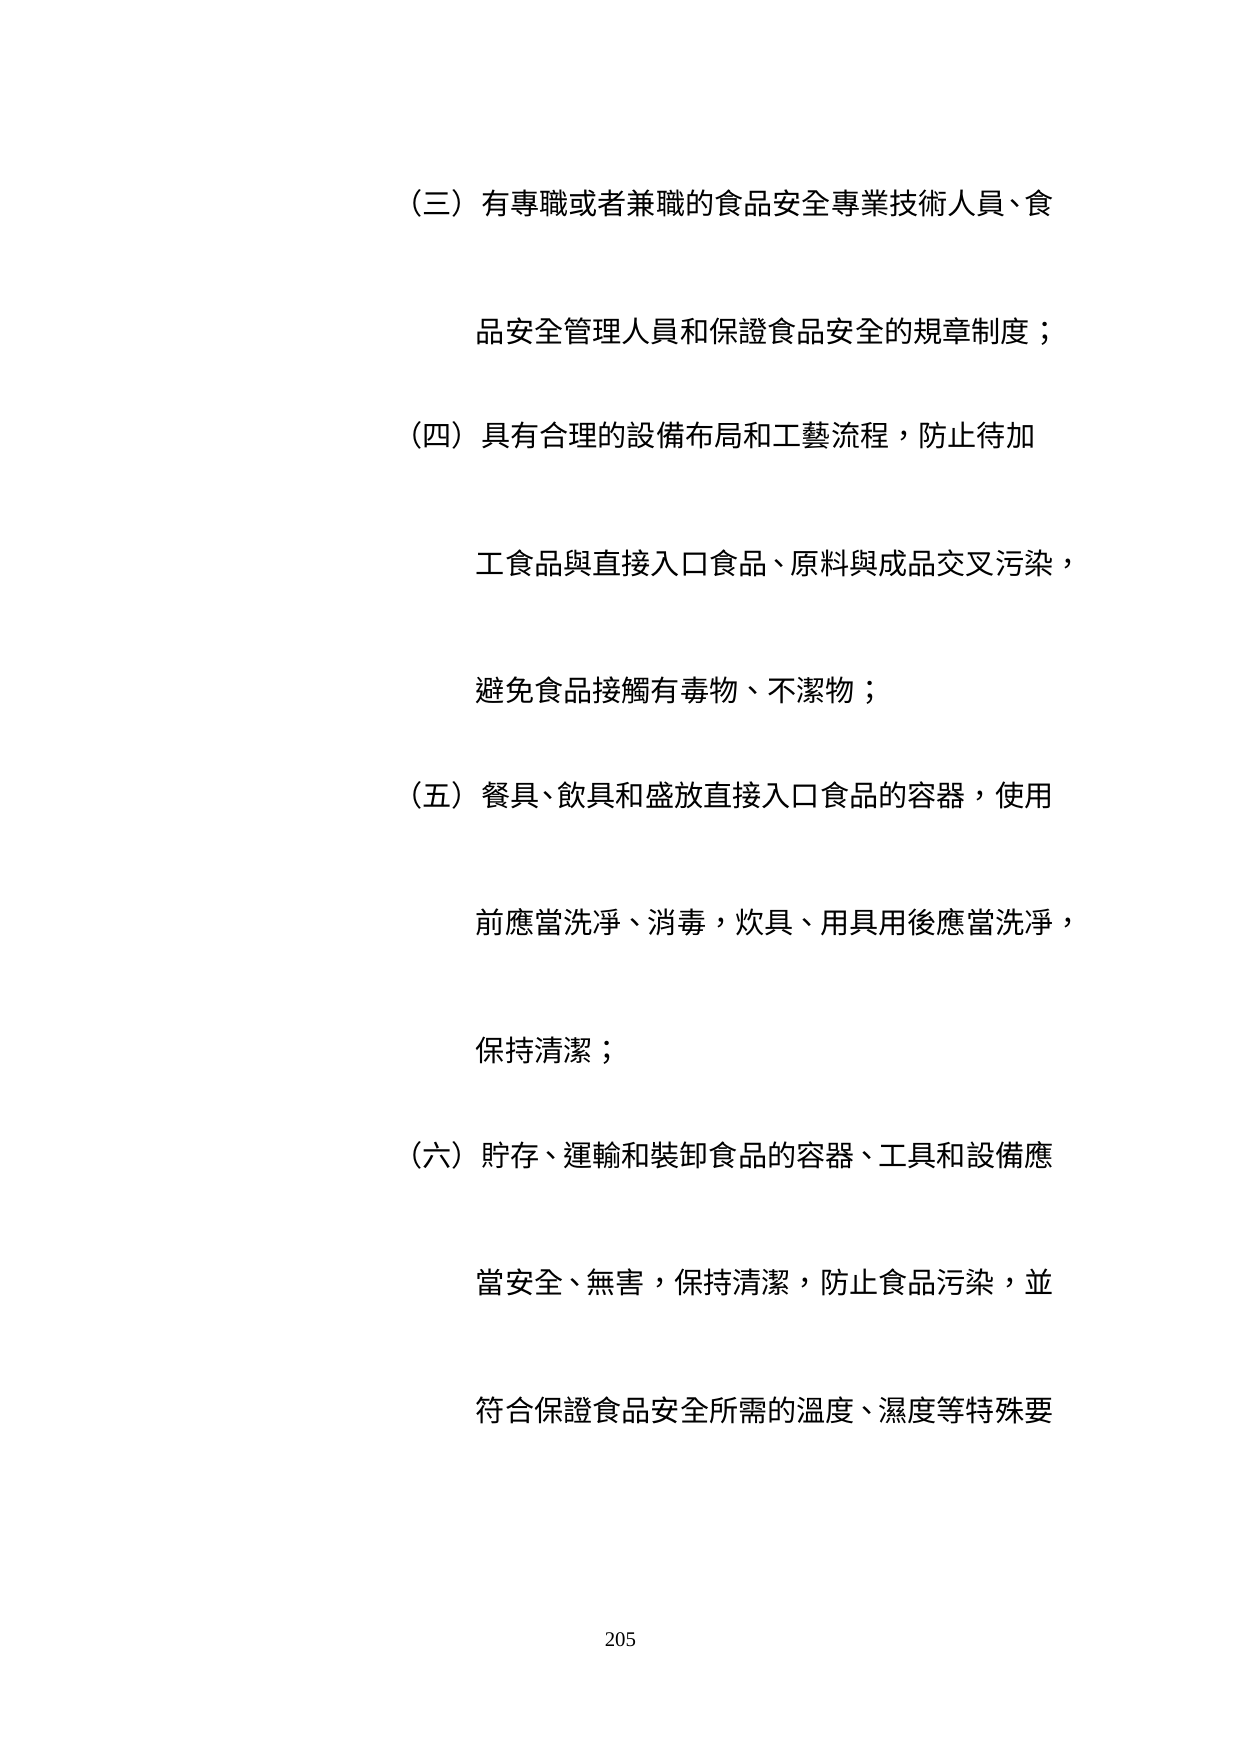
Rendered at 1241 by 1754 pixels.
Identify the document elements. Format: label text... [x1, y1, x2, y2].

subtitle （三）有專職或者兼職的食品安全專業技術人員、食品安全管理人員和保證食品安全的規章制度； [393, 164, 1053, 367]
subtitle （四）具有合理的設備布局和工藝流程，防止待加工食品與直接入口食品、原料與成品交叉污染，避免食品接觸有毒物、不潔物； [393, 397, 1053, 727]
subtitle （五）餐具、飲具和盛放直接入口食品的容器，使用前應當洗凈、消毒，炊具、用具用後應當洗凈，保持清潔； [393, 756, 1053, 1086]
subtitle （六）貯存、運輸和裝卸食品的容器、工具和設備應當安全、無害，保持清潔，防止食品污染，並符合保證食品安全所需的溫度、濕度等特殊要 [393, 1116, 1053, 1446]
